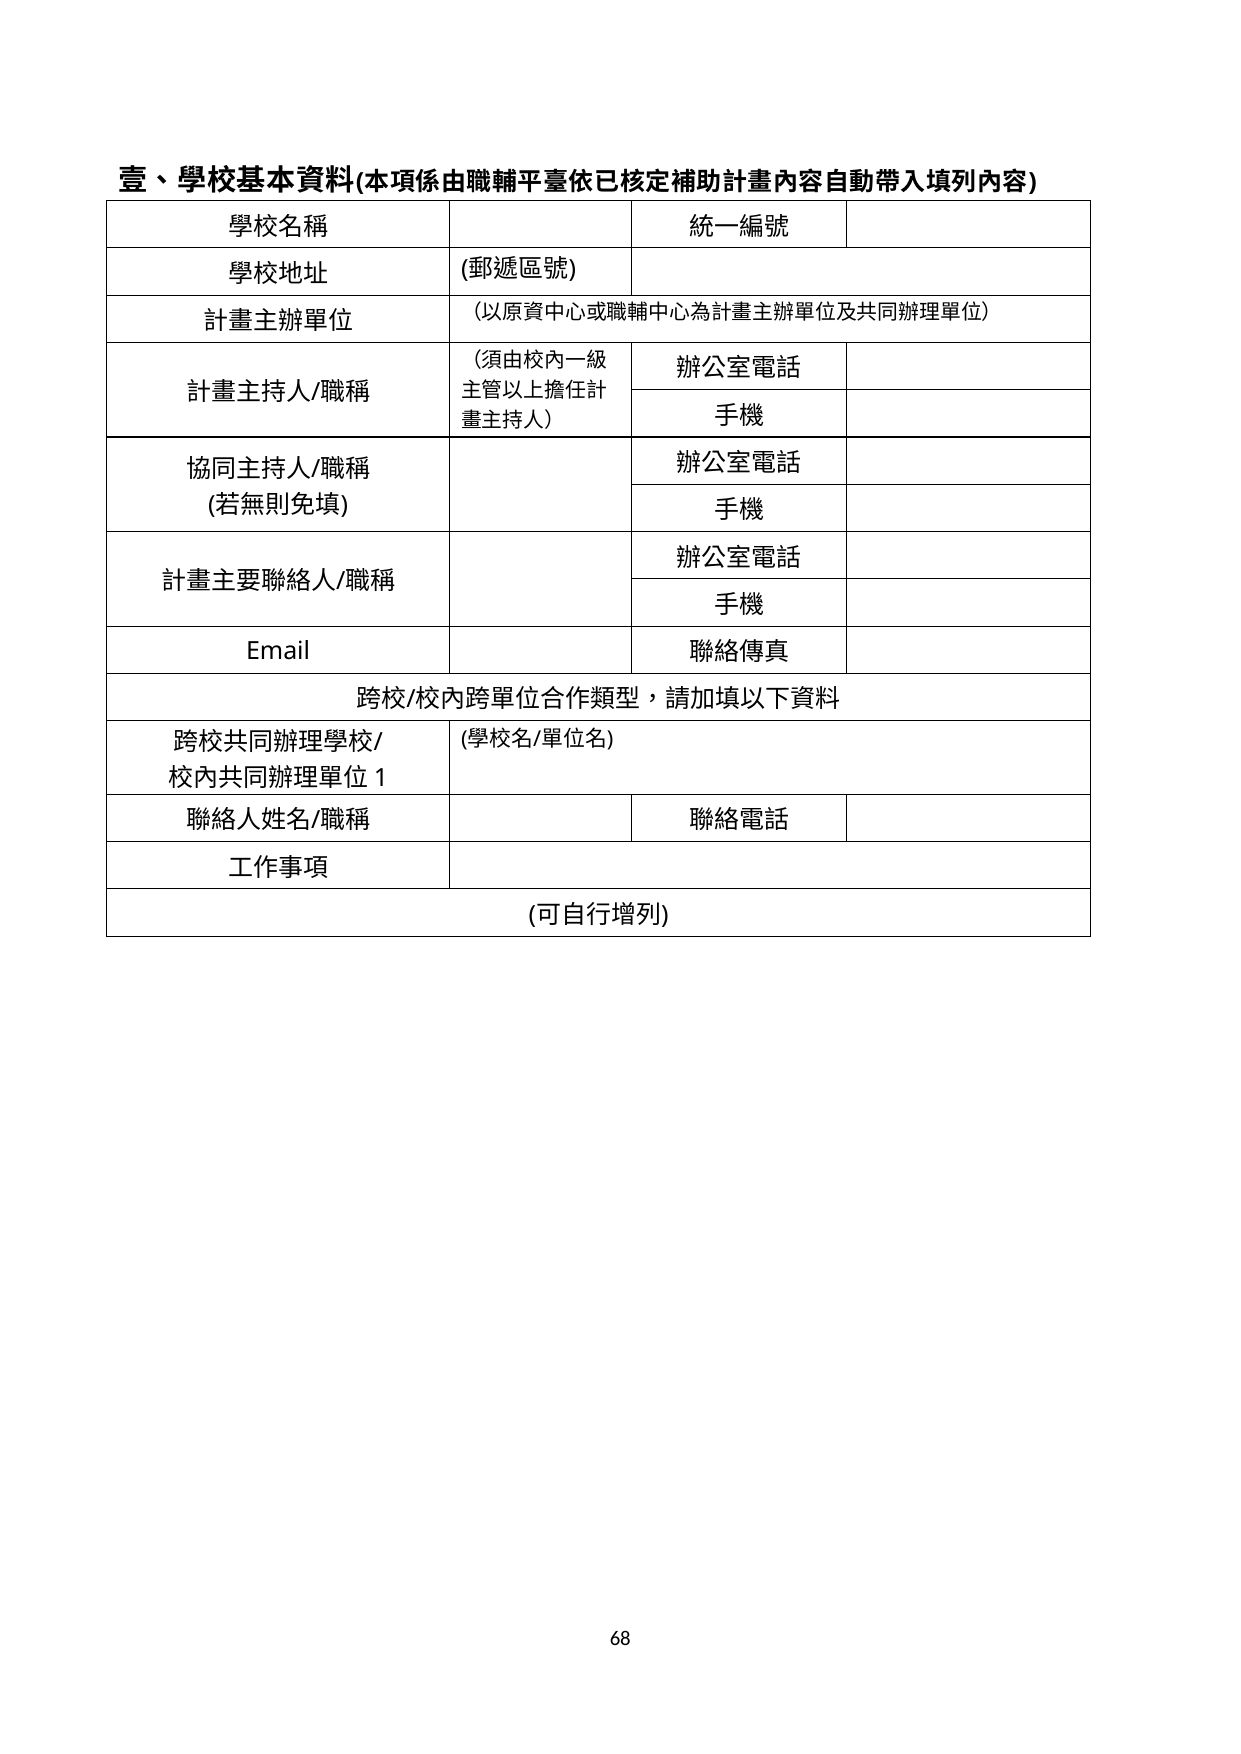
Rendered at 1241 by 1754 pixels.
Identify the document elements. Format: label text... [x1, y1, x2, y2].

table_cell 工作事項 [107, 842, 449, 888]
table_cell （以原資中心或職輔中心為計畫主辦單位及共同辦理單位） [450, 296, 1090, 342]
table_cell (學校名/單位名) [450, 721, 1090, 794]
table_cell 聯絡人姓名/職稱 [107, 795, 449, 841]
table_cell 手機 [632, 390, 846, 436]
table_cell 學校地址 [107, 248, 449, 294]
table_cell (郵遞區號) [450, 248, 631, 294]
table_cell [847, 627, 1090, 673]
table_cell [847, 390, 1090, 436]
table_cell [450, 842, 1090, 888]
table_cell [847, 795, 1090, 841]
text 壹、學校基本資料(本項係由職輔平臺依已核定補助計畫內容自動帶入填列內容) [118, 150, 1122, 200]
table_cell [450, 795, 631, 841]
table_cell [450, 627, 631, 673]
table_cell 計畫主要聯絡人/職稱 [107, 532, 449, 626]
table_header 學校名稱 [107, 201, 449, 247]
table_cell 計畫主辦單位 [107, 296, 449, 342]
table_cell 跨校共同辦理學校/ 校內共同辦理單位 1 [107, 721, 449, 794]
table_header 統一編號 [632, 201, 846, 247]
table_cell 手機 [632, 485, 846, 531]
table_cell Email [107, 627, 449, 673]
table_cell 計畫主持人/職稱 [107, 343, 449, 436]
table_cell 聯絡電話 [632, 795, 846, 841]
table_cell （須由校內一級主管以上擔任計畫主持人） [450, 343, 631, 436]
table_cell [847, 532, 1090, 578]
table_cell 辦公室電話 [632, 532, 846, 578]
table_header [450, 201, 631, 247]
table_cell (可自行增列) [107, 889, 1090, 936]
table_cell [847, 438, 1090, 484]
table_cell 辦公室電話 [632, 438, 846, 484]
table_cell [632, 248, 1090, 294]
table_cell 辦公室電話 [632, 343, 846, 389]
table_cell 聯絡傳真 [632, 627, 846, 673]
table_cell [847, 343, 1090, 389]
table_cell 協同主持人/職稱 (若無則免填) [107, 438, 449, 531]
table_header [847, 201, 1090, 247]
table_cell [847, 579, 1090, 626]
table_cell 手機 [632, 579, 846, 626]
table_cell [450, 532, 631, 626]
table_cell [450, 438, 631, 531]
table_cell 跨校/校內跨單位合作類型，請加填以下資料 [107, 674, 1090, 720]
table_cell [847, 485, 1090, 531]
